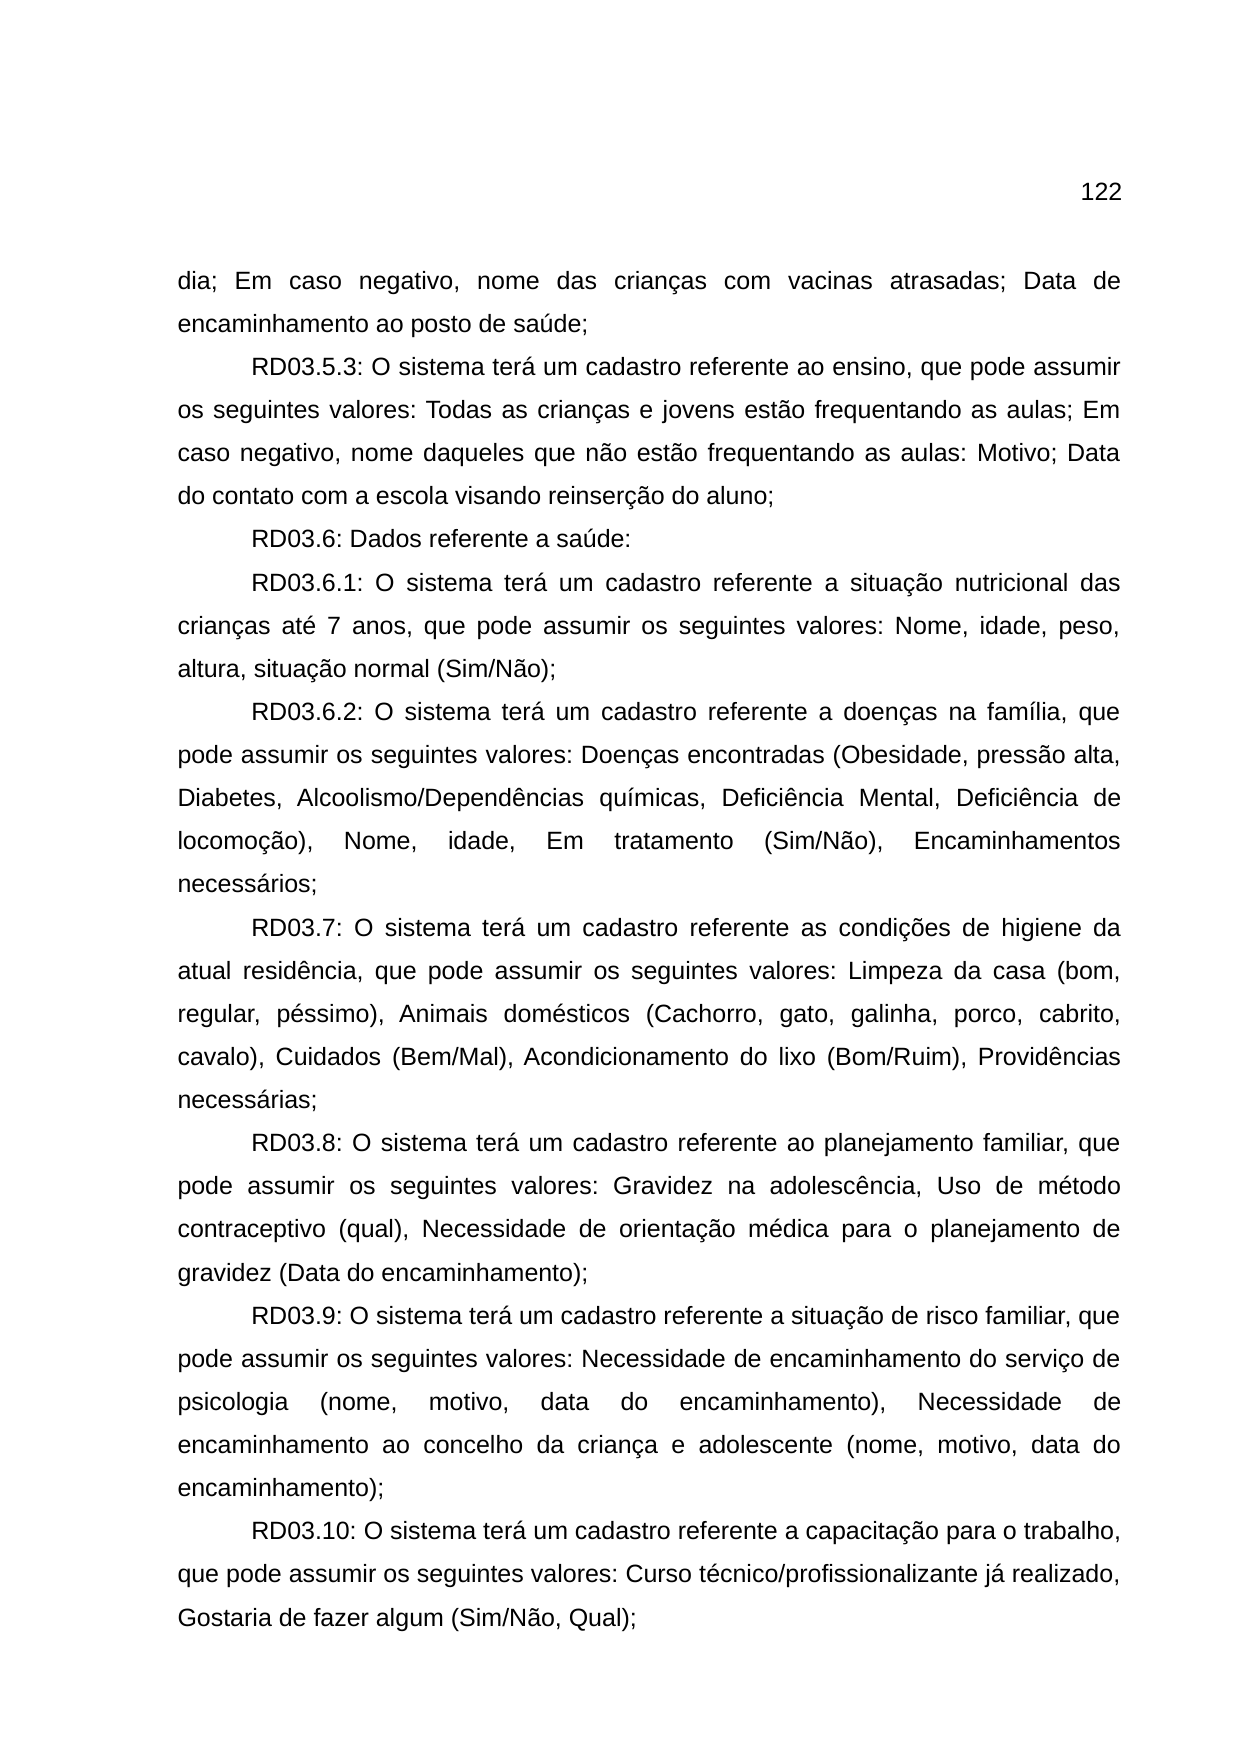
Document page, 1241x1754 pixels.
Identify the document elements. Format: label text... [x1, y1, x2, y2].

text RD03.8: O sistema terá um cadastro referente ao planejamento familiar, que pode assumir os seguintes valores: Gravidez na adolescência, Uso de método contraceptivo (qual), Necessidade de orientação médica para o planejamento de gravidez (Data do encaminhamento); [177, 1128, 1122, 1286]
text RD03.10: O sistema terá um cadastro referente a capacitação para o trabalho, que pode assumir os seguintes valores: Curso técnico/profissionalizante já realizado, Gostaria de fazer algum (Sim/Não, Qual); [177, 1516, 1122, 1631]
text RD03.6.2: O sistema terá um cadastro referente a doenças na família, que pode assumir os seguintes valores: Doenças encontradas (Obesidade, pressão alta, Diabetes, Alcoolismo/Dependências químicas, Deficiência Mental, Deficiência de locomoção), Nome, idade, Em tratamento (Sim/Não), Encaminhamentos necessários; [177, 697, 1122, 898]
text RD03.6: Dados referente a saúde: [177, 524, 1122, 553]
text RD03.7: O sistema terá um cadastro referente as condições de higiene da atual residência, que pode assumir os seguintes valores: Limpeza da casa (bom, regular, péssimo), Animais domésticos (Cachorro, gato, galinha, porco, cabrito, cavalo), Cuidados (Bem/Mal), Acondicionamento do lixo (Bom/Ruim), Providências necessárias; [177, 913, 1122, 1114]
text RD03.6.1: O sistema terá um cadastro referente a situação nutricional das crianças até 7 anos, que pode assumir os seguintes valores: Nome, idade, peso, altura, situação normal (Sim/Não); [177, 568, 1122, 683]
text RD03.9: O sistema terá um cadastro referente a situação de risco familiar, que pode assumir os seguintes valores: Necessidade de encaminhamento do serviço de psicologia (nome, motivo, data do encaminhamento), Necessidade de encaminhamento ao concelho da criança e adolescente (nome, motivo, data do encaminhamento); [177, 1301, 1122, 1502]
text dia; Em caso negativo, nome das crianças com vacinas atrasadas; Data de encaminhamento ao posto de saúde; [177, 266, 1122, 338]
text RD03.5.3: O sistema terá um cadastro referente ao ensino, que pode assumir os seguintes valores: Todas as crianças e jovens estão frequentando as aulas; Em caso negativo, nome daqueles que não estão frequentando as aulas: Motivo; Data do contato com a escola visando reinserção do aluno; [177, 352, 1122, 510]
